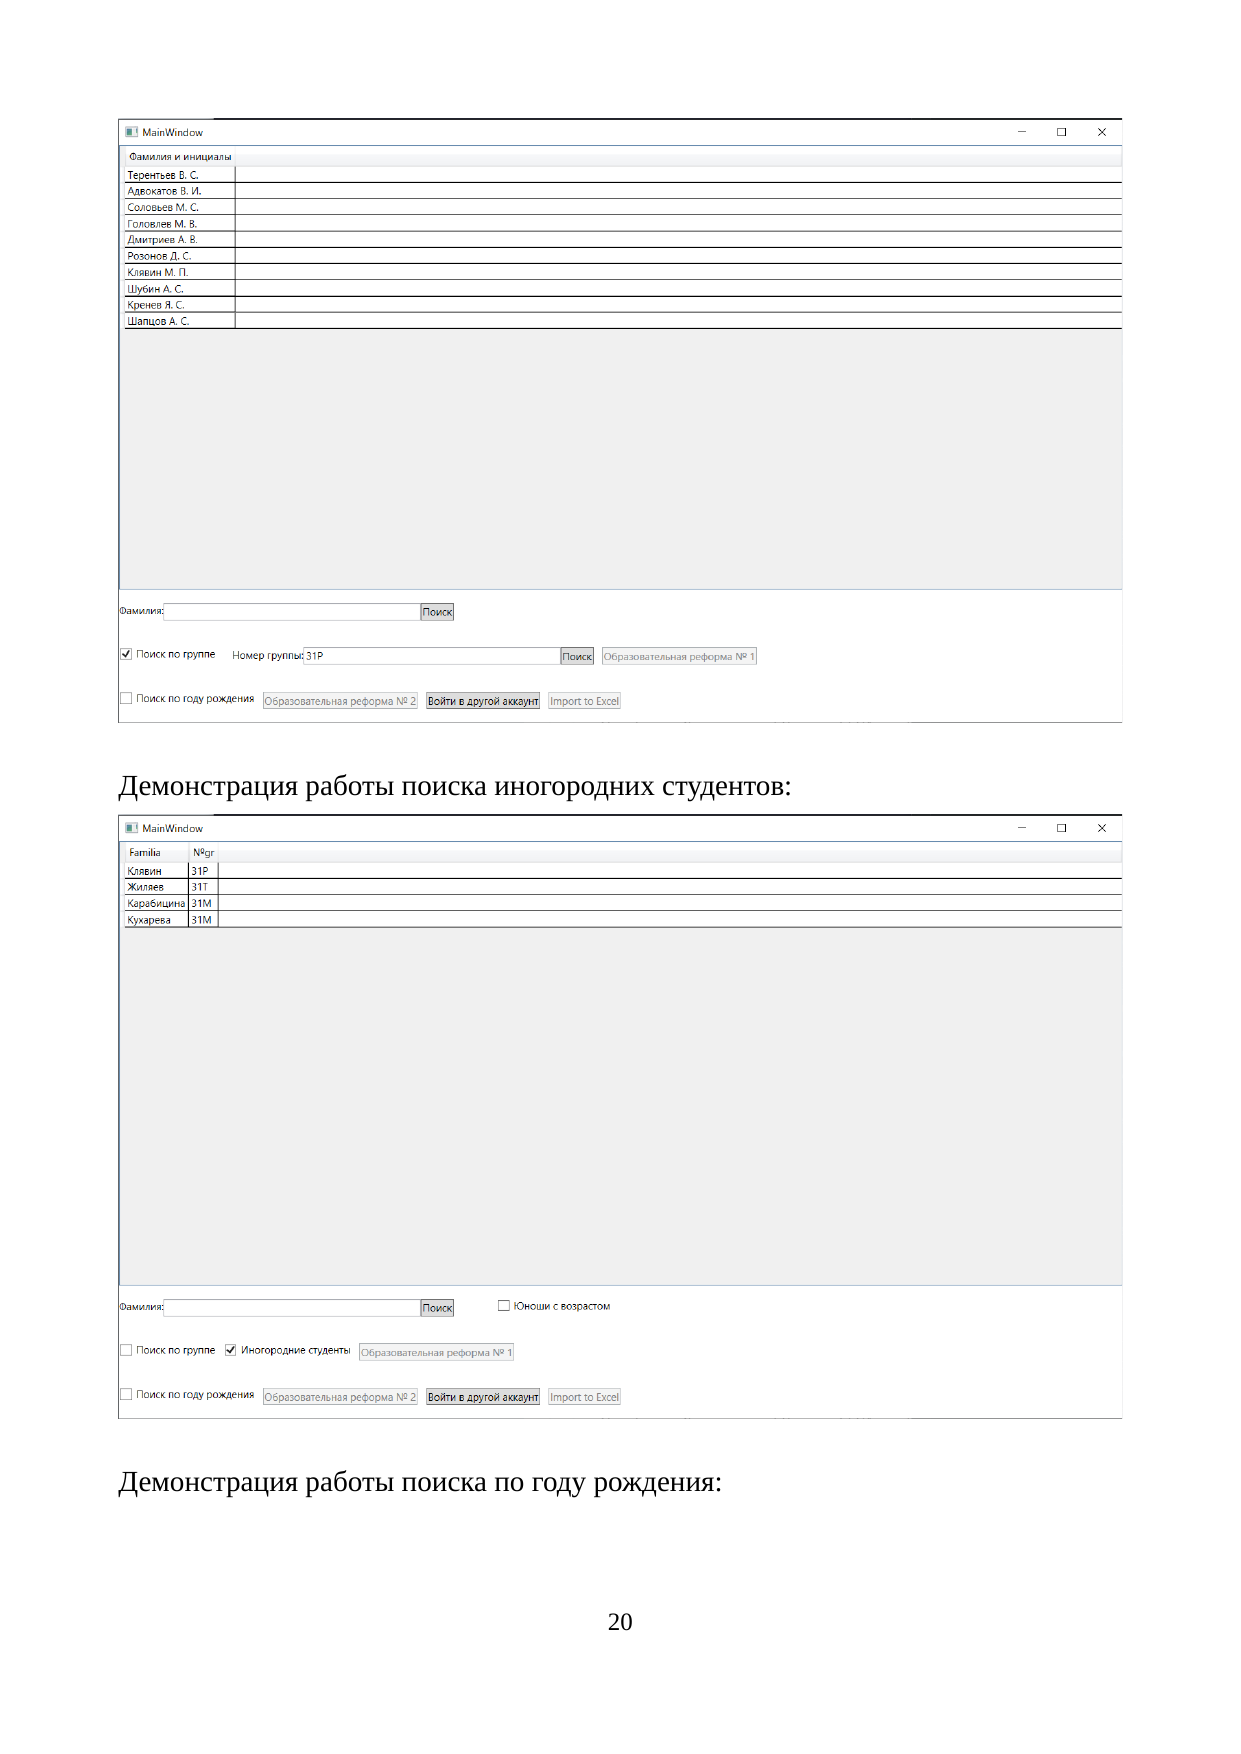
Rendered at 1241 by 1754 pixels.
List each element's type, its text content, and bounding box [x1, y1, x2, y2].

text Демонстрация работы поиска по году рождения: [118, 1464, 1122, 1498]
text Демонстрация работы поиска иногородних студентов: [118, 768, 1122, 802]
